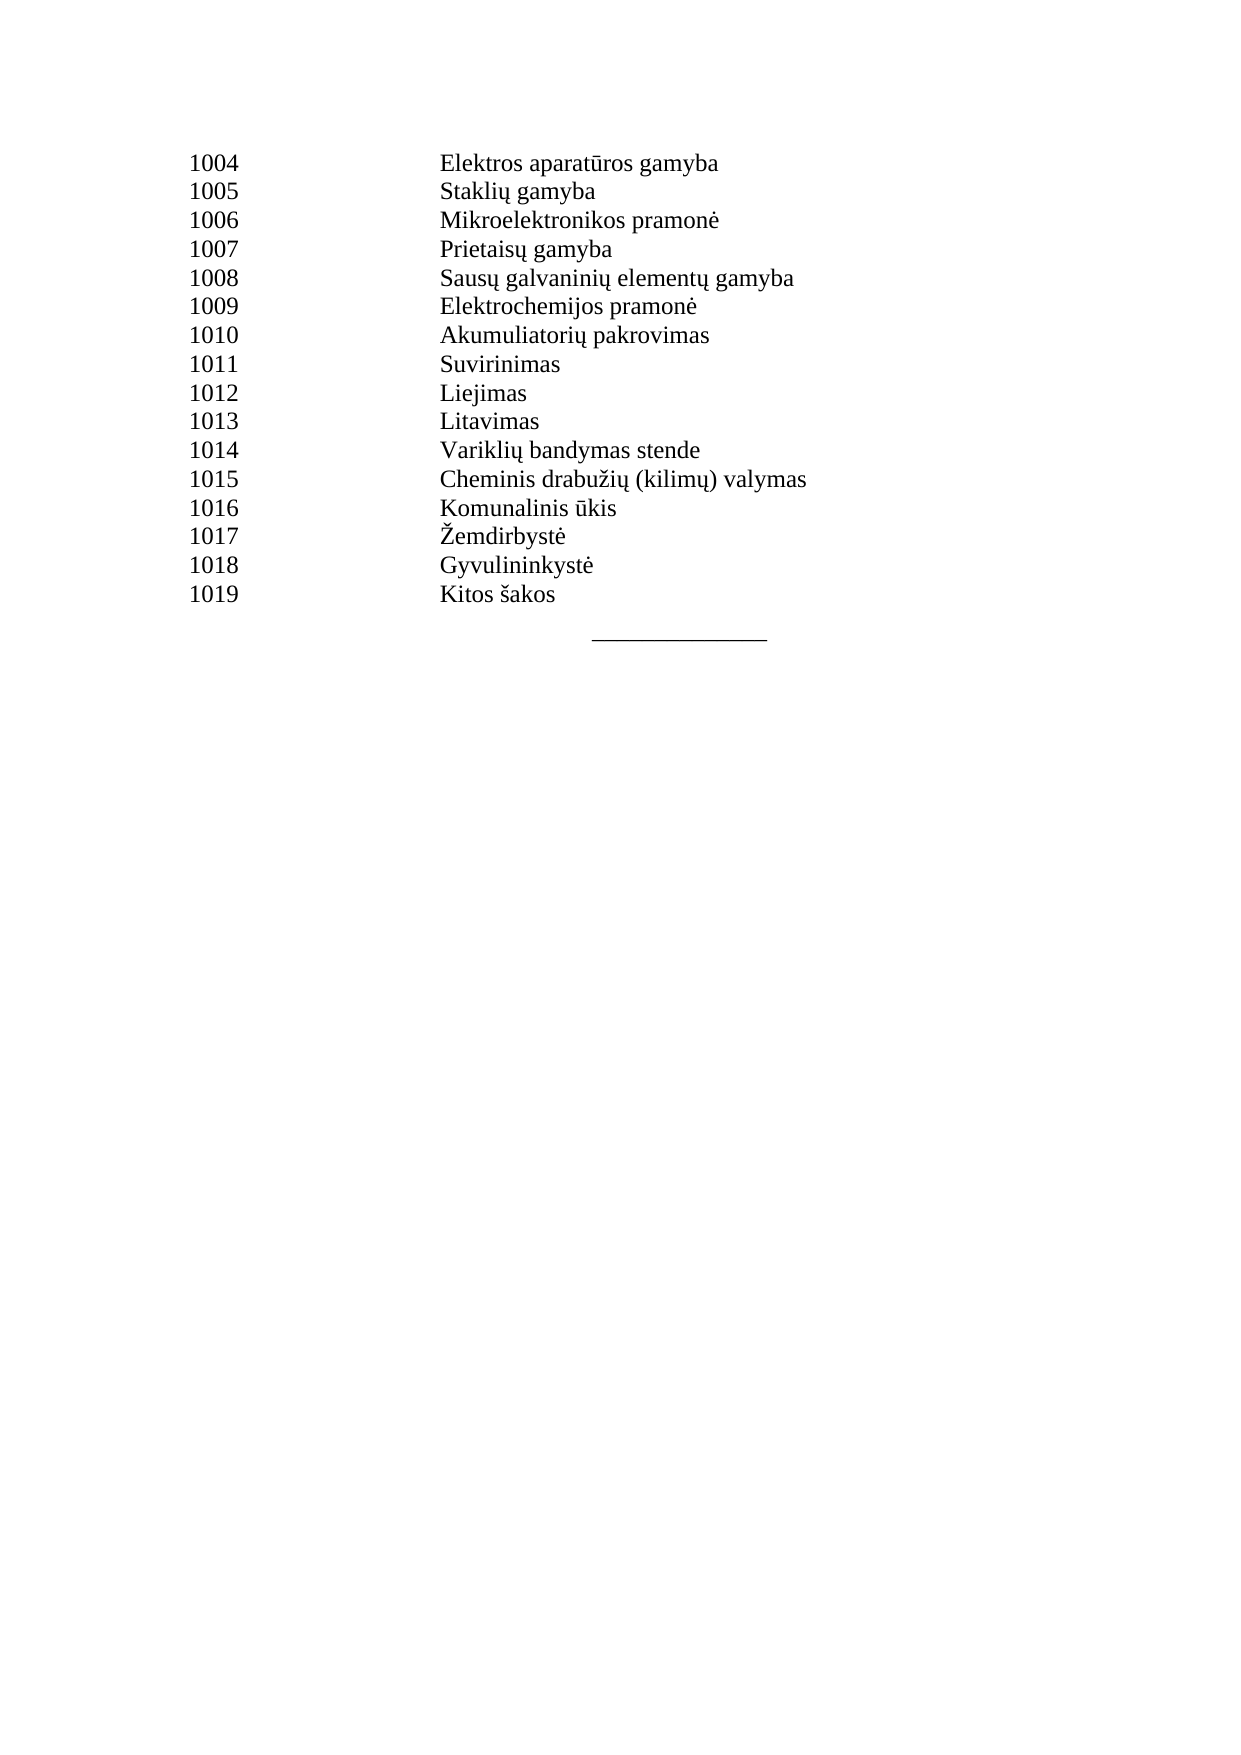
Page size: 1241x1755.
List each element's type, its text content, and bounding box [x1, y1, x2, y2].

table_cell 1015 [177, 464, 428, 493]
table_cell 1010 [177, 320, 428, 349]
table_cell Litavimas [428, 406, 1181, 435]
table_cell 1016 [177, 493, 428, 521]
table_cell 1004 [177, 148, 428, 176]
table_cell 1006 [177, 205, 428, 234]
table_cell 1013 [177, 406, 428, 435]
table_cell 1018 [177, 550, 428, 579]
table_cell 1005 [177, 176, 428, 205]
table_cell Liejimas [428, 378, 1181, 406]
table_cell Elektros aparatūros gamyba [428, 148, 1181, 176]
table_cell 1014 [177, 435, 428, 464]
table_cell Akumuliatorių pakrovimas [428, 320, 1181, 349]
table_cell Sausų galvaninių elementų gamyba [428, 263, 1181, 291]
table_cell 1011 [177, 349, 428, 378]
table_cell Kitos šakos [428, 579, 1181, 608]
table_cell 1008 [177, 263, 428, 291]
table_cell Suvirinimas [428, 349, 1181, 378]
table_cell Žemdirbystė [428, 521, 1181, 550]
table_cell Gyvulininkystė [428, 550, 1181, 579]
table_cell 1007 [177, 234, 428, 263]
text ______________ [177, 615, 1181, 644]
table_cell 1017 [177, 521, 428, 550]
table_cell 1019 [177, 579, 428, 608]
table_cell Cheminis drabužių (kilimų) valymas [428, 464, 1181, 493]
table_cell Prietaisų gamyba [428, 234, 1181, 263]
table_cell 1009 [177, 291, 428, 320]
table_cell Elektrochemijos pramonė [428, 291, 1181, 320]
table_cell Variklių bandymas stende [428, 435, 1181, 464]
table_cell Staklių gamyba [428, 176, 1181, 205]
table_cell Mikroelektronikos pramonė [428, 205, 1181, 234]
table_cell 1012 [177, 378, 428, 406]
table_cell Komunalinis ūkis [428, 493, 1181, 521]
